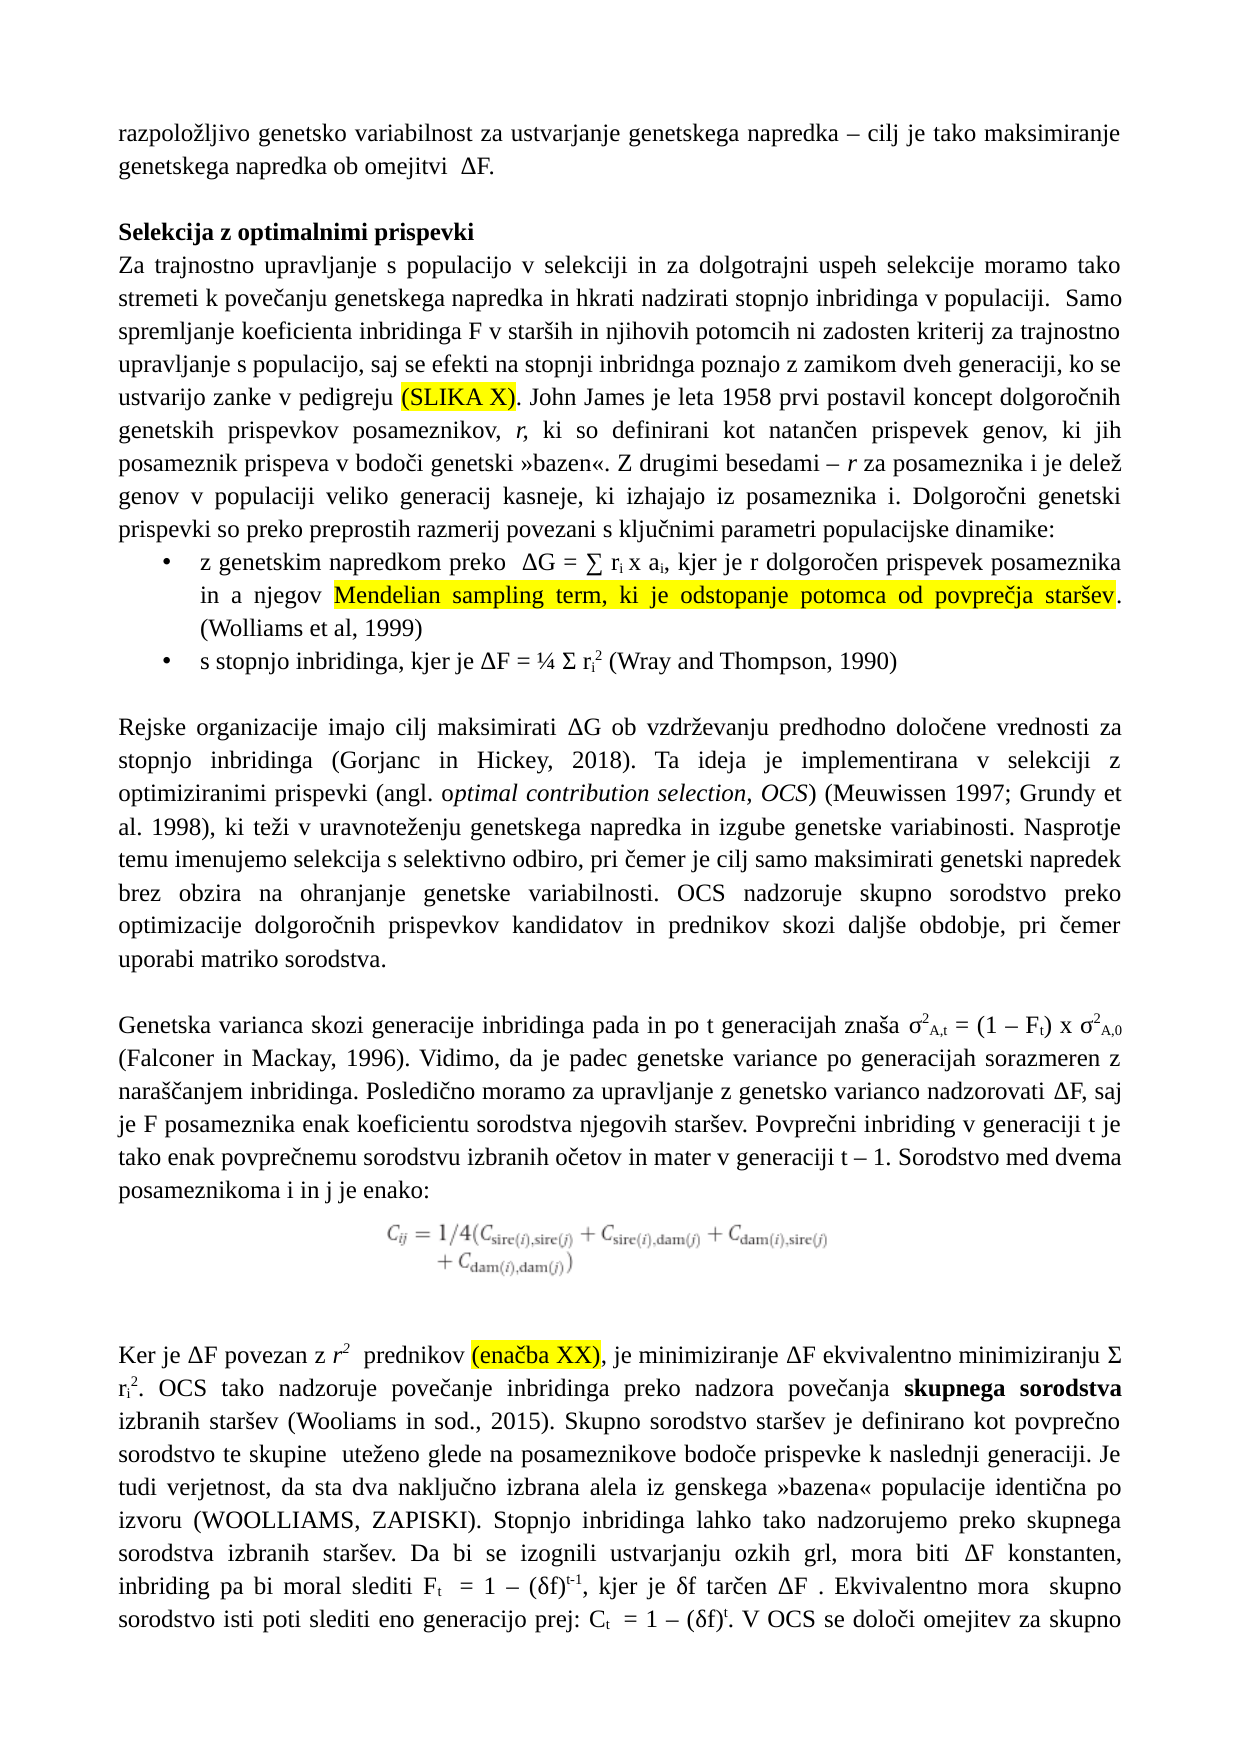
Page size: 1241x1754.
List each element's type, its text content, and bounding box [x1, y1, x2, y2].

list s stopnjo inbridinga, kjer je ΔF = ¼ Σ ri2 (Wray and Thompson, 1990) [162, 646, 1122, 675]
text Rejske organizacije imajo cilj maksimirati ΔG ob vzdrževanju predhodno določene vrednosti za stopnjo inbridinga (Gorjanc in Hickey, 2018). Ta ideja je implementirana v selekciji z optimiziranimi prispevki (angl. optimal contribution selection, OCS) (Meuwissen 1997; Grundy et al. 1998), ki teži v uravnoteženju genetskega napredka in izgube genetske variabinosti. Nasprotje temu imenujemo selekcija s selektivno odbiro, pri čemer je cilj samo maksimirati genetski napredek brez obzira na ohranjanje genetske variabilnosti. OCS nadzoruje skupno sorodstvo preko optimizacije dolgoročnih prispevkov kandidatov in prednikov skozi daljše obdobje, pri čemer uporabi matriko sorodstva. [118, 712, 1122, 972]
list z genetskim napredkom preko ΔG = ∑ ri x ai, kjer je r dolgoročen prispevek posameznika in a njegov Mendelian sampling term, ki je odstopanje potomca od povprečja staršev. (Wolliams et al, 1999) [162, 547, 1122, 642]
picture [371, 1207, 869, 1286]
text Genetska varianca skozi generacije inbridinga pada in po t generacijah znaša σ2A,t = (1 – Ft) x σ2A,0 (Falconer in Mackay, 1996). Vidimo, da je padec genetske variance po generacijah sorazmeren z naraščanjem inbridinga. Posledično moramo za upravljanje z genetsko varianco nadzorovati ΔF, saj je F posameznika enak koeficientu sorodstva njegovih staršev. Povprečni inbriding v generaciji t je tako enak povprečnemu sorodstvu izbranih očetov in mater v generaciji t – 1. Sorodstvo med dvema posameznikoma i in j je enako: [118, 1010, 1122, 1203]
text Selekcija z optimalnimi prispevki [118, 217, 1122, 246]
text Za trajnostno upravljanje s populacijo v selekciji in za dolgotrajni uspeh selekcije moramo tako stremeti k povečanju genetskega napredka in hkrati nadzirati stopnjo inbridinga v populaciji. Samo spremljanje koeficienta inbridinga F v starših in njihovih potomcih ni zadosten kriterij za trajnostno upravljanje s populacijo, saj se efekti na stopnji inbridnga poznajo z zamikom dveh generaciji, ko se ustvarijo zanke v pedigreju (SLIKA X). John James je leta 1958 prvi postavil koncept dolgoročnih genetskih prispevkov posameznikov, r, ki so definirani kot natančen prispevek genov, ki jih posameznik prispeva v bodoči genetski »bazen«. Z drugimi besedami – r za posameznika i je delež genov v populaciji veliko generacij kasneje, ki izhajajo iz posameznika i. Dolgoročni genetski prispevki so preko preprostih razmerij povezani s ključnimi parametri populacijske dinamike: [118, 250, 1122, 543]
text razpoložljivo genetsko variabilnost za ustvarjanje genetskega napredka – cilj je tako maksimiranje genetskega napredka ob omejitvi ΔF. [118, 118, 1122, 180]
text Ker je ΔF povezan z r2 prednikov (enačba XX), je minimiziranje ΔF ekvivalentno minimiziranju Σ ri2. OCS tako nadzoruje povečanje inbridinga preko nadzora povečanja skupnega sorodstva izbranih staršev (Wooliams in sod., 2015). Skupno sorodstvo staršev je definirano kot povprečno sorodstvo te skupine uteženo glede na posameznikove bodoče prispevke k naslednji generaciji. Je tudi verjetnost, da sta dva naključno izbrana alela iz genskega »bazena« populacije identična po izvoru (WOOLLIAMS, ZAPISKI). Stopnjo inbridinga lahko tako nadzorujemo preko skupnega sorodstva izbranih staršev. Da bi se izognili ustvarjanju ozkih grl, mora biti ΔF konstanten, inbriding pa bi moral slediti Ft = 1 – (δf)t-1, kjer je δf tarčen ΔF . Ekvivalentno mora skupno sorodstvo isti poti slediti eno generacijo prej: Ct = 1 – (δf)t. V OCS se določi omejitev za skupno [118, 1340, 1122, 1633]
